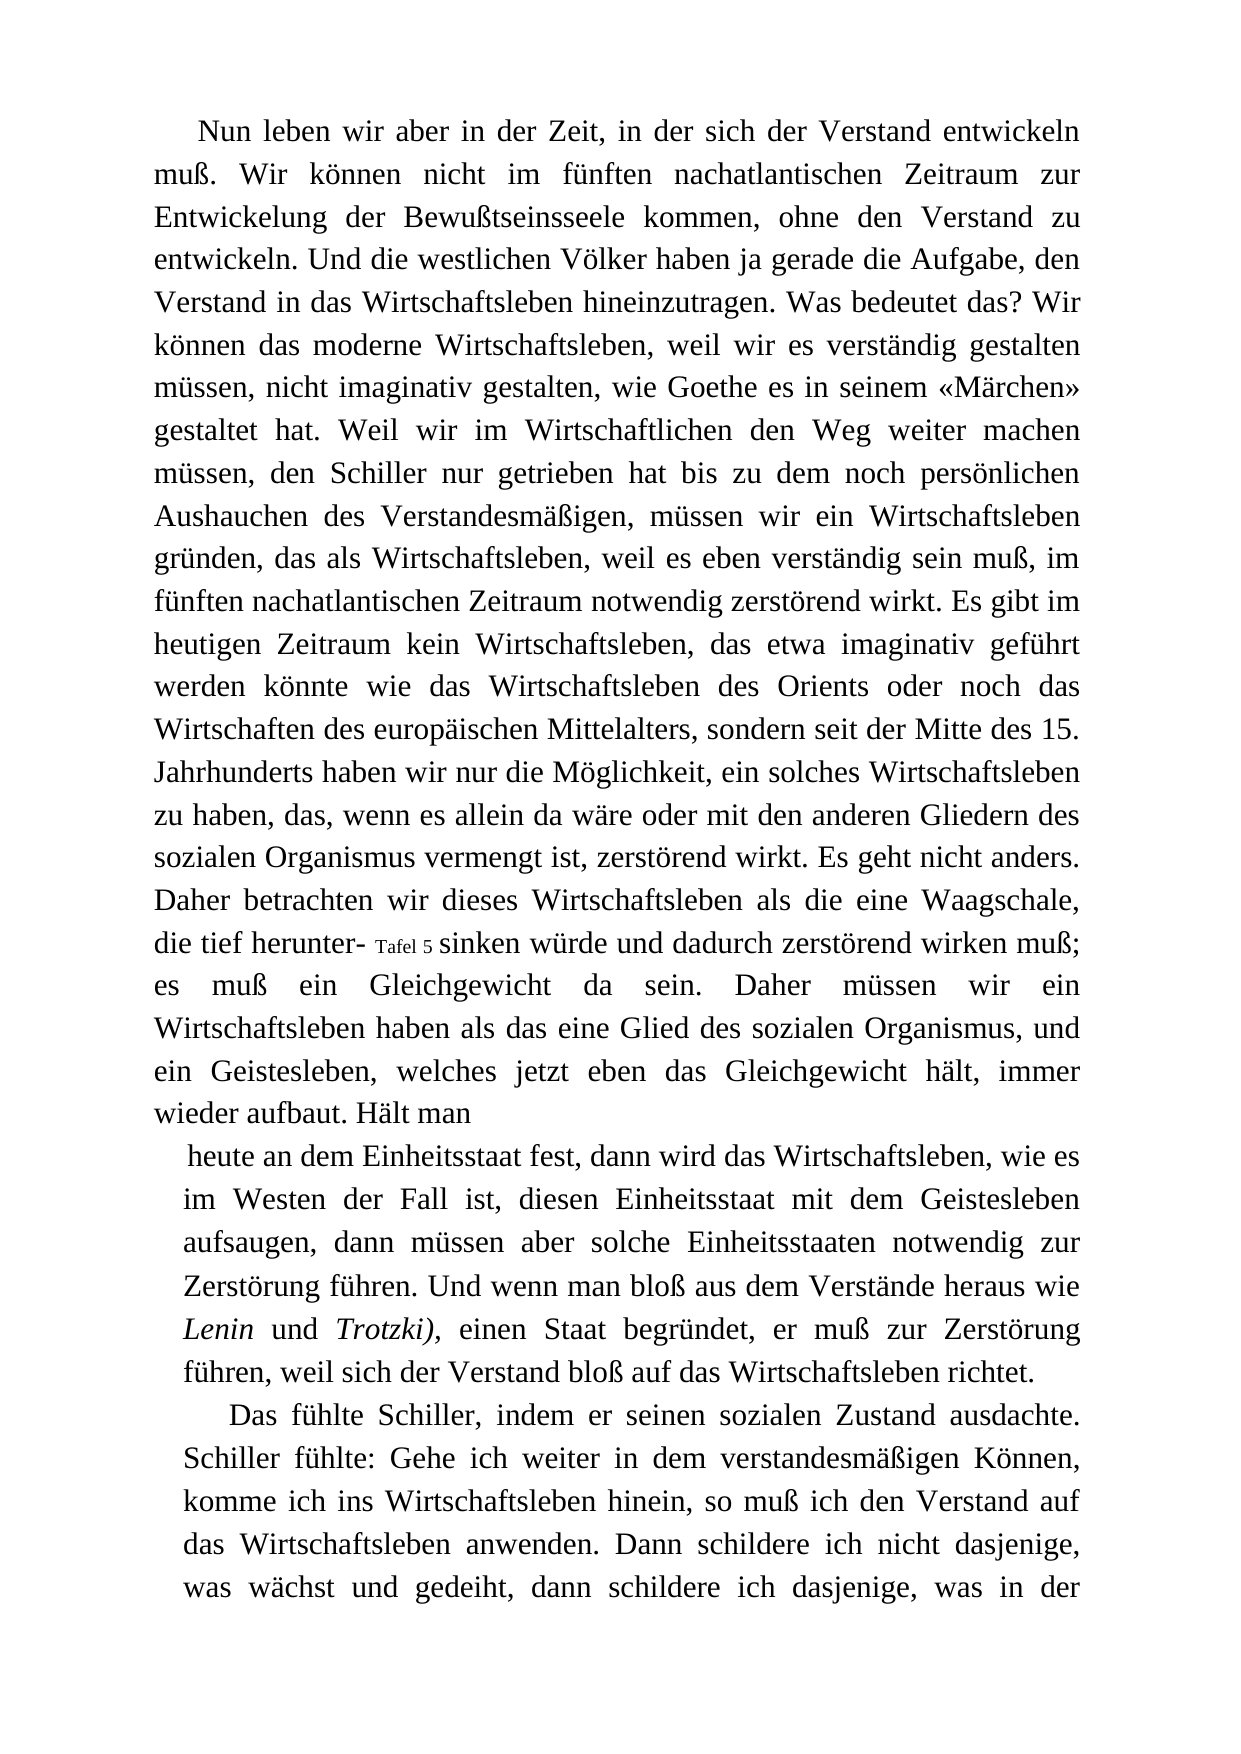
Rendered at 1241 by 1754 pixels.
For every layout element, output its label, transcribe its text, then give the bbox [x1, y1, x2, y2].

text Nun leben wir aber in der Zeit, in der sich der Verstand entwickeln muß. Wir können nicht im fünften nachatlantischen Zeitraum zur Entwickelung der Bewußtseinsseele kommen, ohne den Verstand zu entwickeln. Und die westlichen Völker haben ja gerade die Aufgabe, den Verstand in das Wirtschaftsleben hineinzutragen. Was bedeutet das? Wir können das moderne Wirtschaftsleben, weil wir es verständig gestalten müssen, nicht imaginativ gestalten, wie Goethe es in seinem «Märchen» gestaltet hat. Weil wir im Wirtschaftlichen den Weg weiter machen müssen, den Schiller nur getrieben hat bis zu dem noch persönlichen Aushauchen des Verstandesmäßigen, müssen wir ein Wirtschaftsleben gründen, das als Wirtschaftsleben, weil es eben verständig sein muß, im fünften nachatlantischen Zeitraum notwendig zerstörend wirkt. Es gibt im heutigen Zeitraum kein Wirtschaftsleben, das etwa imaginativ geführt werden könnte wie das Wirtschaftsleben des Orients oder noch das Wirtschaften des europäischen Mittelalters, sondern seit der Mitte des 15. Jahrhunderts haben wir nur die Möglichkeit, ein solches Wirtschaftsleben zu haben, das, wenn es allein da wäre oder mit den anderen Gliedern des sozialen Organismus vermengt ist, zerstörend wirkt. Es geht nicht anders. Daher betrachten wir dieses Wirtschaftsleben als die eine Waagschale, die tief herunter- Tafel 5 sinken würde und dadurch zerstörend wirken muß; es muß ein Gleichgewicht da sein. Daher müssen wir ein Wirtschaftsleben haben als das eine Glied des sozialen Organismus, und ein Geistesleben, welches jetzt eben das Gleichgewicht hält, immer wieder aufbaut. Hält man [154, 112, 1081, 1131]
text Das fühlte Schiller, indem er seinen sozialen Zustand ausdachte. Schiller fühlte: Gehe ich weiter in dem verstandesmäßigen Können, komme ich ins Wirtschaftsleben hinein, so muß ich den Verstand auf das Wirtschaftsleben anwenden. Dann schildere ich nicht dasjenige, was wächst und gedeiht, dann schildere ich dasjenige, was in der [183, 1396, 1081, 1604]
text heute an dem Einheitsstaat fest, dann wird das Wirtschaftsleben, wie es im Westen der Fall ist, diesen Einheitsstaat mit dem Geistesleben aufsaugen, dann müssen aber solche Einheitsstaaten notwendig zur Zerstörung führen. Und wenn man bloß aus dem Verstände heraus wie Lenin und Trotzki), einen Staat begründet, er muß zur Zerstörung führen, weil sich der Verstand bloß auf das Wirtschaftsleben richtet. [183, 1137, 1081, 1389]
